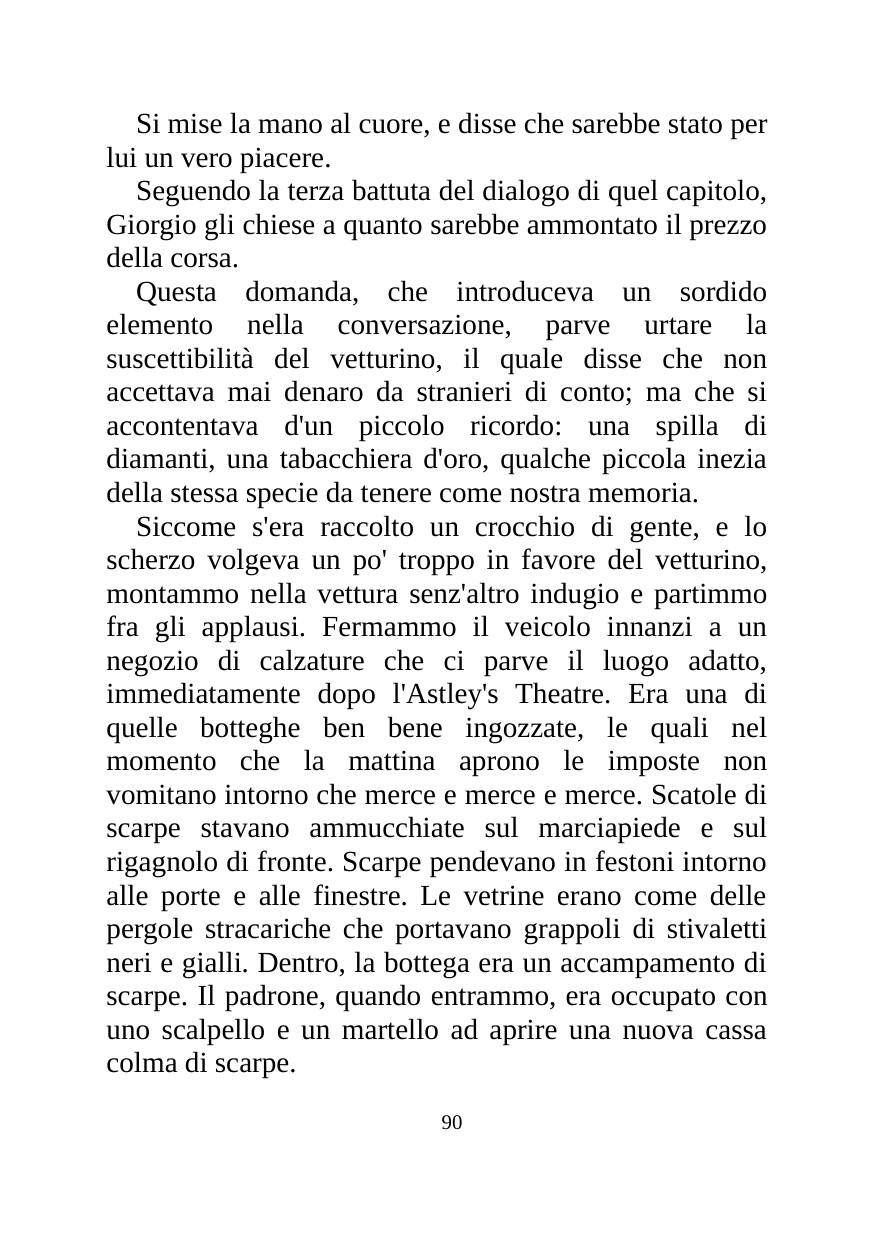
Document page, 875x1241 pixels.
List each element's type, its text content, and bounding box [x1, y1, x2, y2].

text Seguendo la terza battuta del dialogo di quel capitolo, Giorgio gli chiese a quanto sarebbe ammontato il prezzo della corsa. [106, 173, 768, 274]
text Siccome s'era raccolto un crocchio di gente, e lo scherzo volgeva un po' troppo in favore del vetturino, montammo nella vettura senz'altro indugio e partimmo fra gli applausi. Fermammo il veicolo innanzi a un negozio di calzature che ci parve il luogo adatto, immediatamente dopo l'Astley's Theatre. Era una di quelle botteghe ben bene ingozzate, le quali nel momento che la mattina aprono le imposte non vomitano intorno che merce e merce e merce. Scatole di scarpe stavano ammucchiate sul marciapiede e sul rigagnolo di fronte. Scarpe pendevano in festoni intorno alle porte e alle finestre. Le vetrine erano come delle pergole stracariche che portavano grappoli di stivaletti neri e gialli. Dentro, la bottega era un accampamento di scarpe. Il padrone, quando entrammo, era occupato con uno scalpello e un martello ad aprire una nuova cassa colma di scarpe. [106, 509, 768, 1079]
text Questa domanda, che introduceva un sordido elemento nella conversazione, parve urtare la suscettibilità del vetturino, il quale disse che non accettava mai denaro da stranieri di conto; ma che si accontentava d'un piccolo ricordo: una spilla di diamanti, una tabacchiera d'oro, qualche piccola inezia della stessa specie da tenere come nostra memoria. [106, 274, 768, 509]
text Si mise la mano al cuore, e disse che sarebbe stato per lui un vero piacere. [106, 106, 768, 173]
